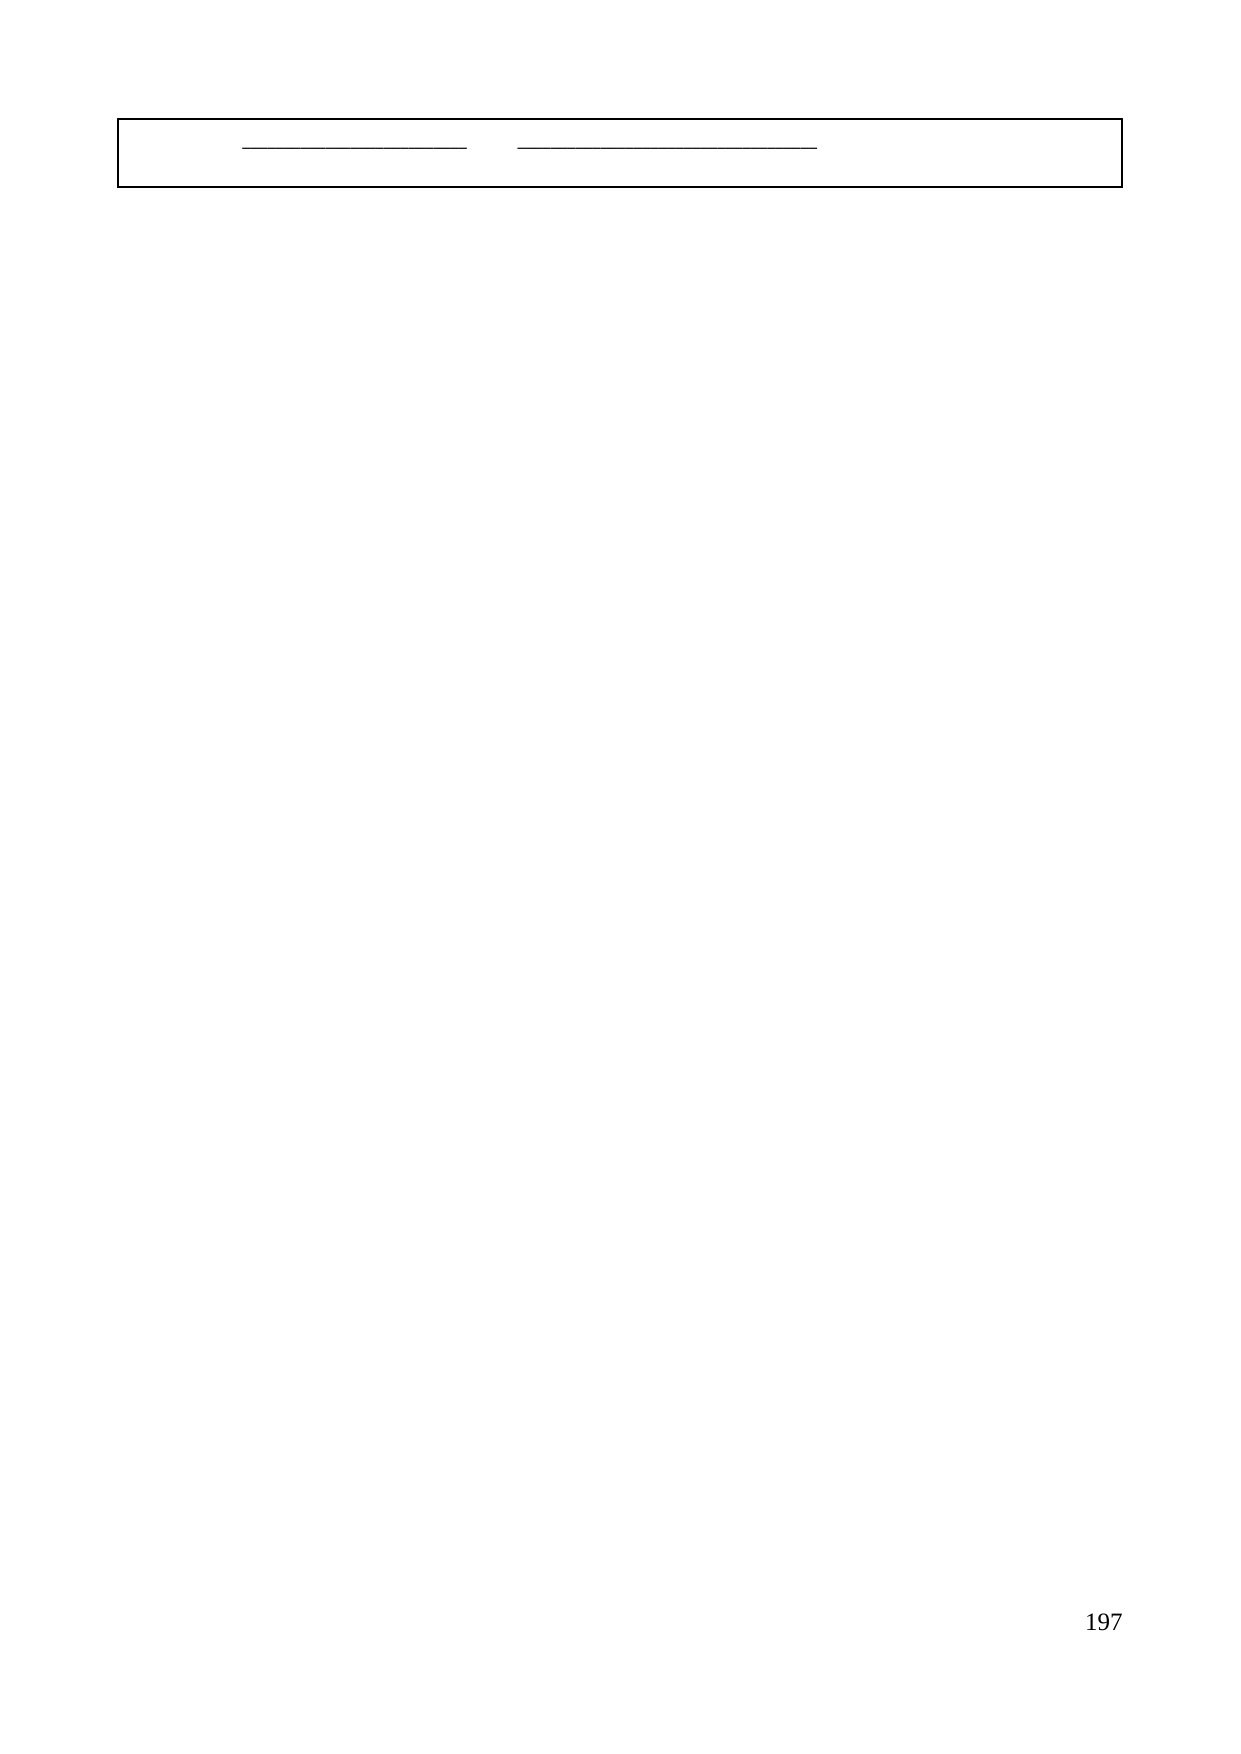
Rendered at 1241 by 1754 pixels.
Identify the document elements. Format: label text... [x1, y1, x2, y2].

table_cell ___________________________ ____________________________________ [119, 120, 1121, 186]
